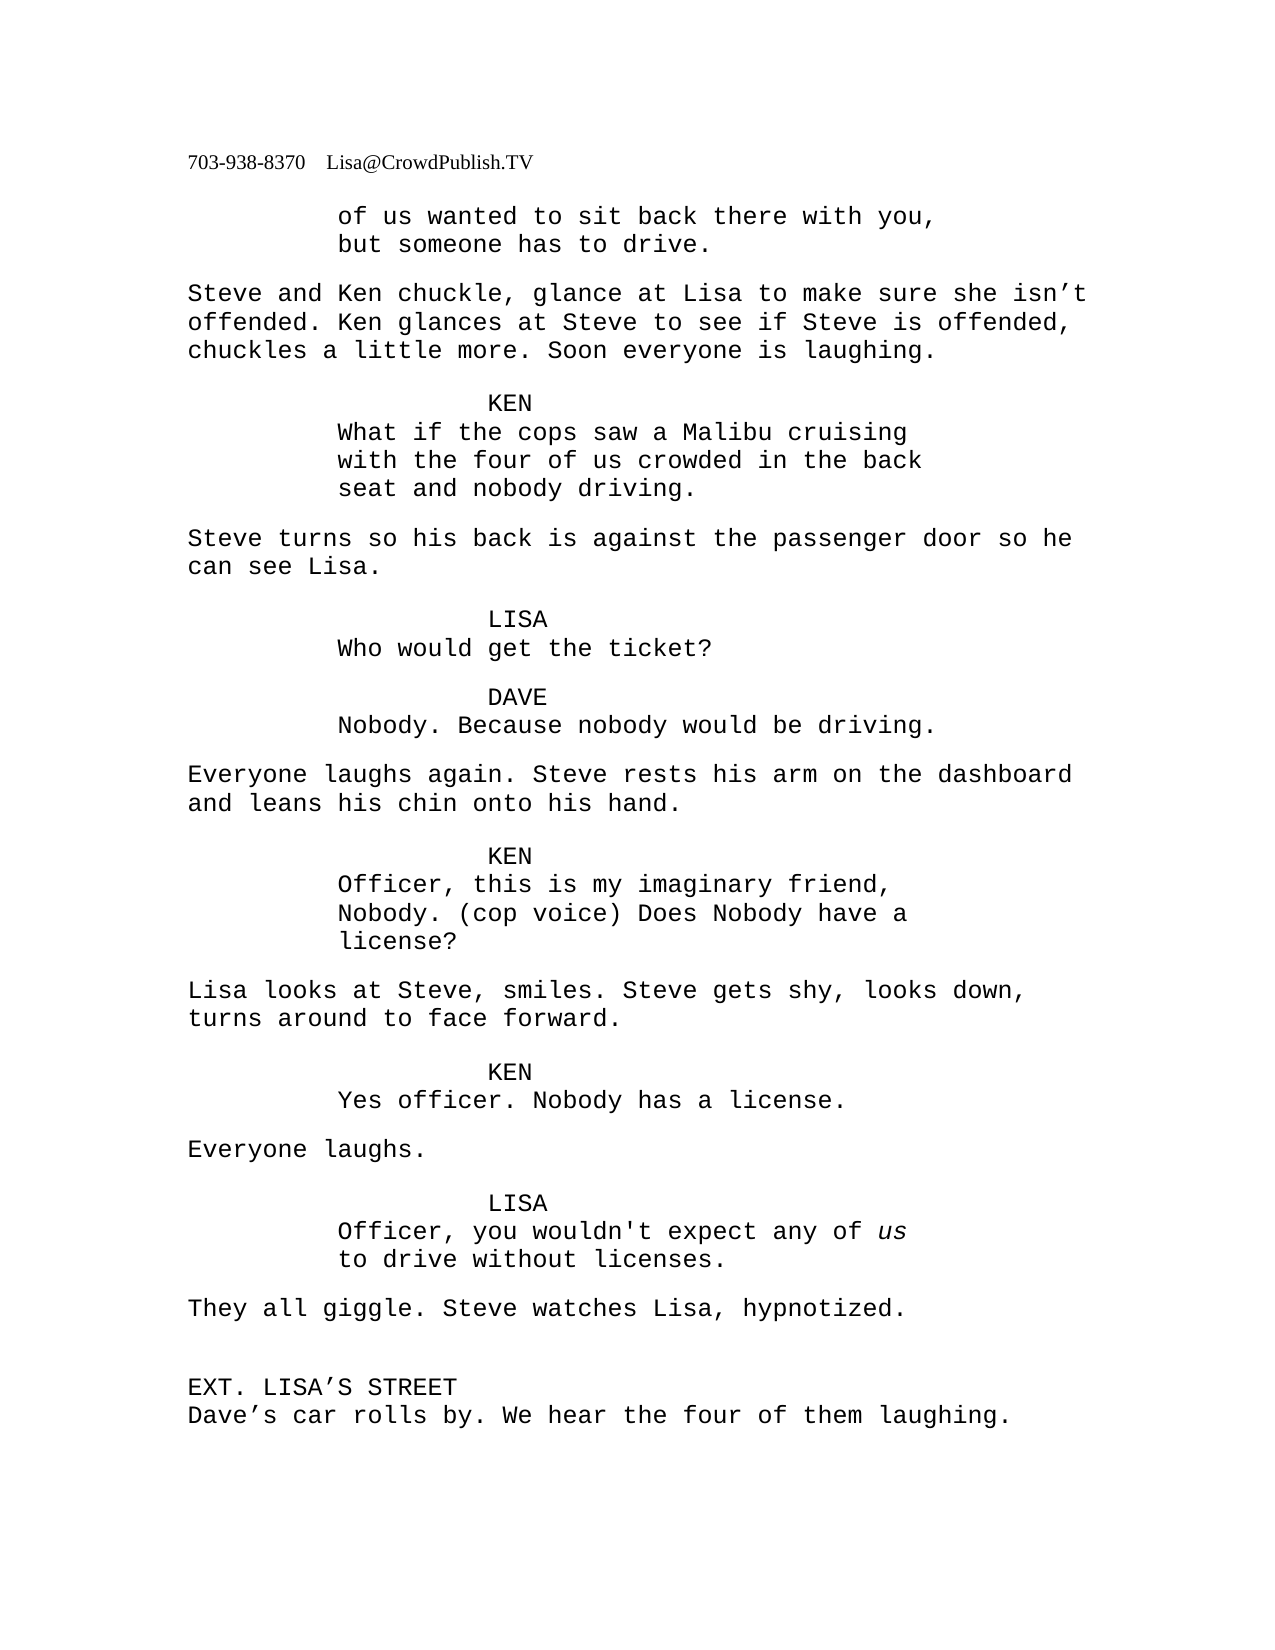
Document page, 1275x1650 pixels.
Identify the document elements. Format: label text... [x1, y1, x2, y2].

text Everyone laughs. [187, 1137, 1087, 1165]
text KEN [187, 391, 1087, 419]
text of us wanted to sit back there with you, but someone has to drive. [337, 203, 937, 260]
text Everyone laughs again. Steve rests his arm on the dashboard and leans his chin onto his hand. [187, 762, 1087, 818]
text Nobody. Because nobody would be driving. [337, 713, 937, 741]
text Who would get the ticket? [337, 635, 937, 663]
text Lisa looks at Steve, smiles. Steve gets shy, looks down, turns around to face forward. [187, 978, 1087, 1034]
text KEN [187, 1059, 1087, 1088]
text Yes officer. Nobody has a license. [337, 1088, 937, 1116]
text LISA [187, 1190, 1087, 1218]
text DAVE [187, 684, 1087, 713]
text Steve and Ken chuckle, glance at Lisa to make sure she isn’t offended. Ken glances at Steve to see if Steve is offended, chuckles a little more. Soon everyone is laughing. [187, 281, 1087, 366]
text Steve turns so his back is against the passenger door so he can see Lisa. [187, 525, 1087, 582]
text Officer, you wouldn't expect any of us to drive without licenses. [337, 1218, 937, 1275]
text They all giggle. Steve watches Lisa, hypnotized. [187, 1296, 1087, 1324]
text Officer, this is my imaginary friend, Nobody. (cop voice) Does Nobody have a license? [337, 872, 937, 957]
text LISA [187, 607, 1087, 635]
subtitle EXT. LISA’S STREET [187, 1374, 1087, 1403]
text What if the cops saw a Malibu cruising with the four of us crowded in the back seat and nobody driving. [337, 419, 937, 504]
text Dave’s car rolls by. We hear the four of them laughing. [187, 1403, 1087, 1431]
text KEN [187, 843, 1087, 872]
